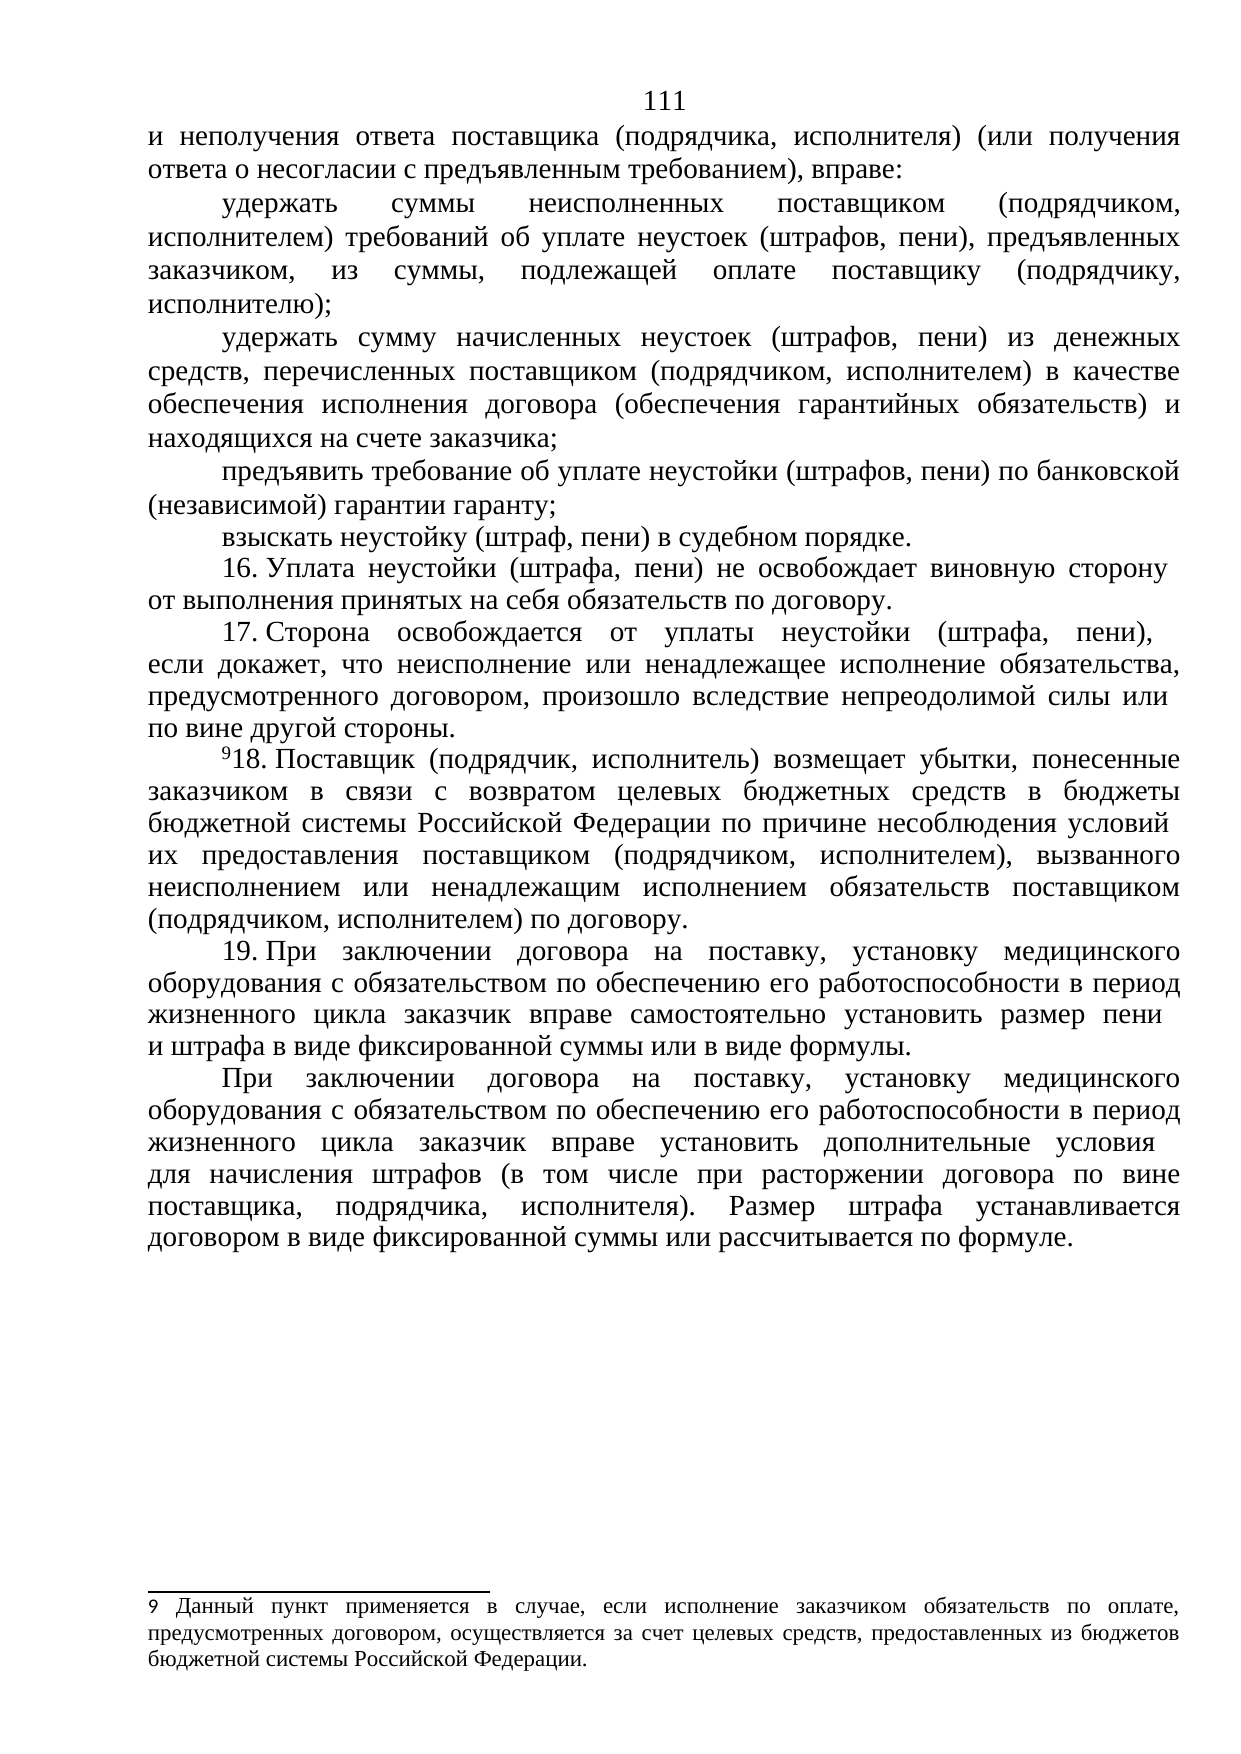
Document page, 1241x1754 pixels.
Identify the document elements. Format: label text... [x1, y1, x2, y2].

text 19. При заключении договора на поставку, установку медицинского оборудования с обязательством по обеспечению его работоспособности в период жизненного цикла заказчик вправе самостоятельно установить размер пени и штрафа в виде фиксированной суммы или в виде формулы. [148, 934, 1181, 1062]
text 18. Поставщик (подрядчик, исполнитель) возмещает убытки, понесенные заказчиком в связи с возвратом целевых бюджетных средств в бюджеты бюджетной системы Российской Федерации по причине несоблюдения условий их предоставления поставщиком (подрядчиком, исполнителем), вызванного неисполнением или ненадлежащим исполнением обязательств поставщиком (подрядчиком, исполнителем) по договору. [148, 743, 1181, 934]
text предъявить требование об уплате неустойки (штрафов, пени) по банковской (независимой) гарантии гаранту; [148, 453, 1181, 521]
text 17. Сторона освобождается от уплаты неустойки (штрафа, пени), если докажет, что неисполнение или ненадлежащее исполнение обязательства, предусмотренного договором, произошло вследствие непреодолимой силы или по вине другой стороны. [148, 616, 1181, 743]
text удержать суммы неисполненных поставщиком (подрядчиком, исполнителем) требований об уплате неустоек (штрафов, пени), предъявленных заказчиком, из суммы, подлежащей оплате поставщику (подрядчику, исполнителю); [148, 185, 1181, 319]
text При заключении договора на поставку, установку медицинского оборудования с обязательством по обеспечению его работоспособности в период жизненного цикла заказчик вправе установить дополнительные условия для начисления штрафов (в том числе при расторжении договора по вине поставщика, подрядчика, исполнителя). Размер штрафа устанавливается договором в виде фиксированной суммы или рассчитывается по формуле. [148, 1062, 1181, 1253]
text Данный пункт применяется в случае, если исполнение заказчиком обязательств по оплате, предусмотренных договором, осуществляется за счет целевых средств, предоставленных из бюджетов бюджетной системы Российской Федерации. [148, 1592, 1181, 1671]
text взыскать неустойку (штраф, пени) в судебном порядке. [148, 521, 1181, 552]
text и неполучения ответа поставщика (подрядчика, исполнителя) (или получения ответа о несогласии с предъявленным требованием), вправе: [148, 118, 1181, 185]
text 16. Уплата неустойки (штрафа, пени) не освобождает виновную сторону от выполнения принятых на себя обязательств по договору. [148, 552, 1181, 616]
text удержать сумму начисленных неустоек (штрафов, пени) из денежных средств, перечисленных поставщиком (подрядчиком, исполнителем) в качестве обеспечения исполнения договора (обеспечения гарантийных обязательств) и находящихся на счете заказчика; [148, 319, 1181, 453]
